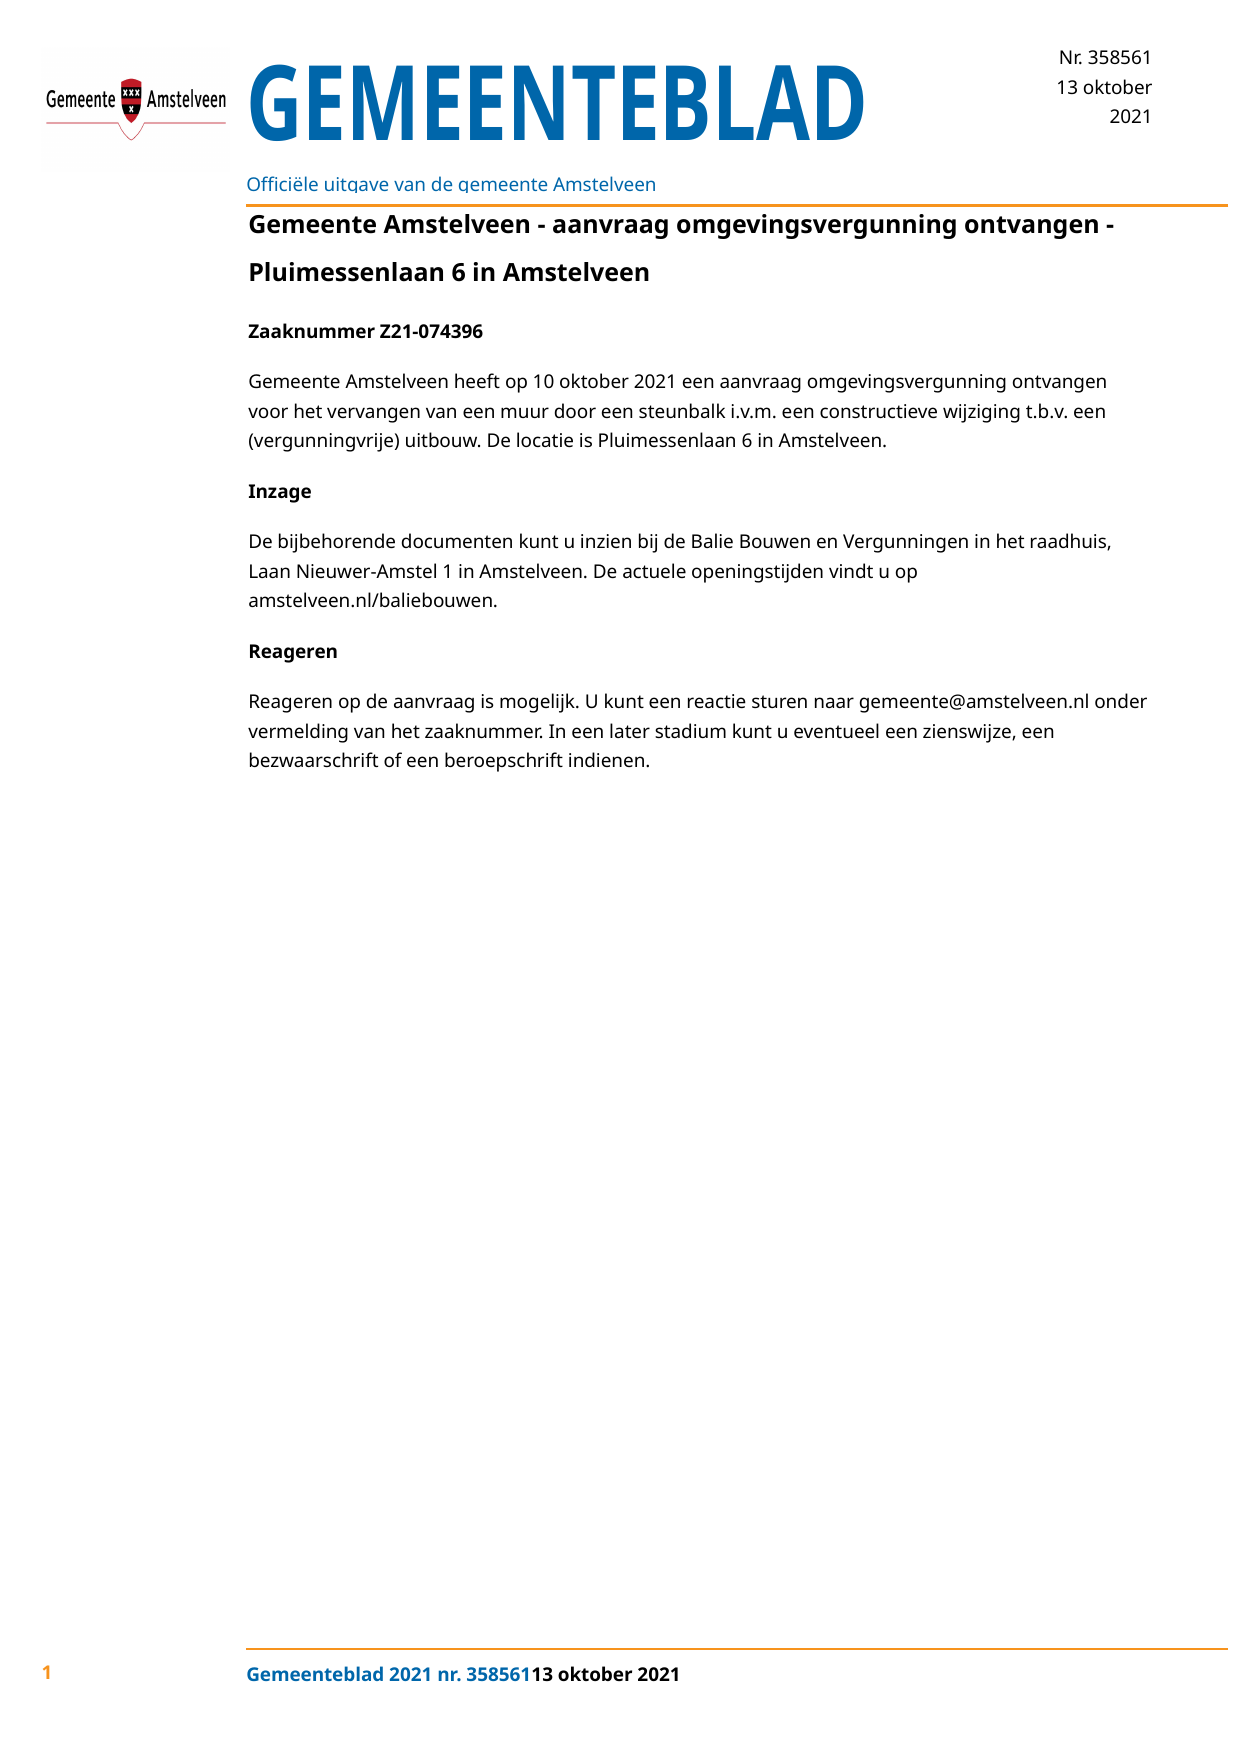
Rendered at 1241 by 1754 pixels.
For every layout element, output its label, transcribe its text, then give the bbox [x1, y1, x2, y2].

text Gemeente Amstelveen - aanvraag omgevingsvergunning ontvangen - Pluimessenlaan 6 in Amstelveen [248, 207, 1152, 288]
text Reageren op de aanvraag is mogelijk. U kunt een reactie sturen naar gemeente@amstelveen.nl onder vermelding van het zaaknummer. In een later stadium kunt u eventueel een zienswijze, een bezwaarschrift of een beroepschrift indienen. [248, 688, 1152, 773]
text Reageren [248, 638, 1152, 664]
text Zaaknummer Z21-074396 [248, 318, 1152, 344]
text De bijbehorende documenten kunt u inzien bij de Balie Bouwen en Vergunningen in het raadhuis, Laan Nieuwer-Amstel 1 in Amstelveen. De actuele openingstijden vindt u op amstelveen.nl/baliebouwen. [248, 528, 1152, 613]
text Gemeente Amstelveen heeft op 10 oktober 2021 een aanvraag omgevingsvergunning ontvangen voor het vervangen van een muur door een steunbalk i.v.m. een constructieve wijziging t.b.v. een (vergunningvrije) uitbouw. De locatie is Pluimessenlaan 6 in Amstelveen. [248, 368, 1152, 453]
picture [41, 47, 231, 172]
text Inzage [248, 478, 1152, 504]
